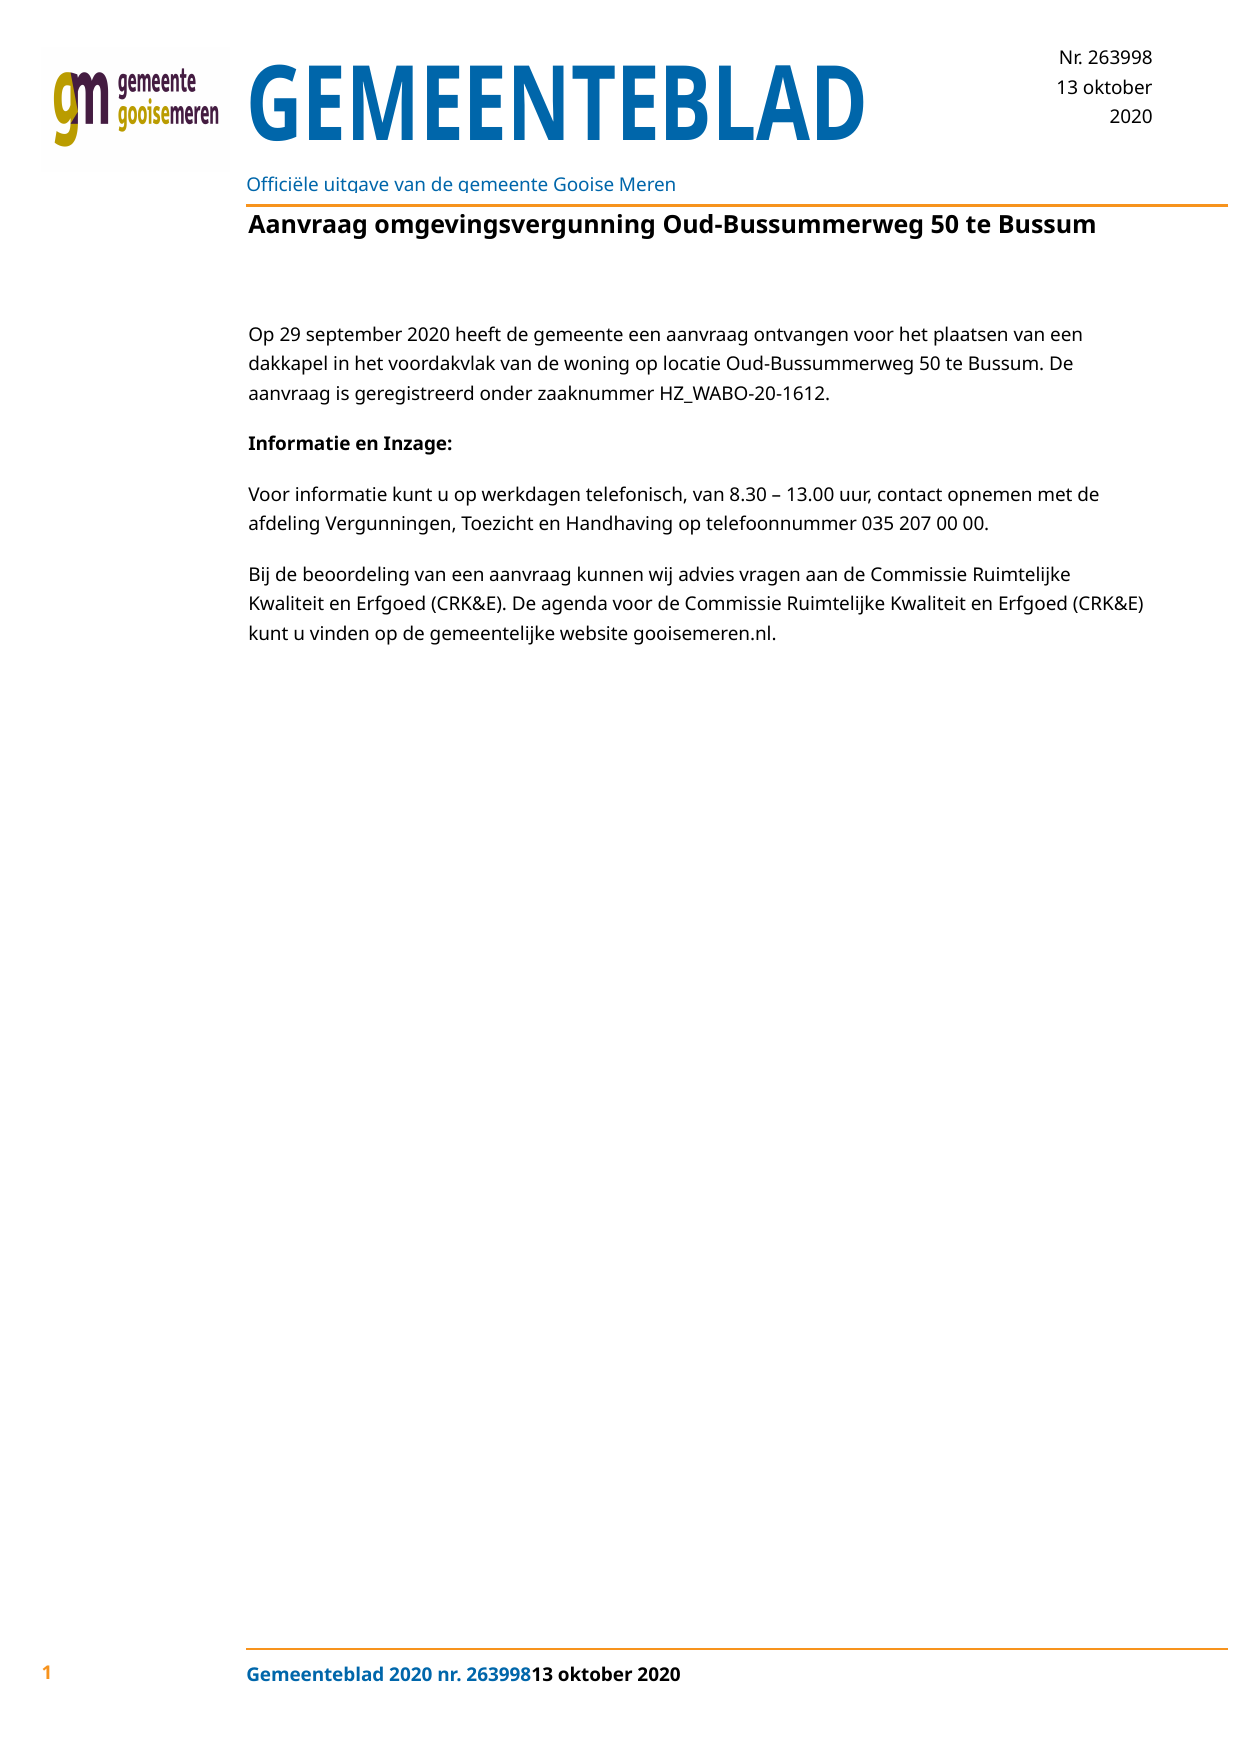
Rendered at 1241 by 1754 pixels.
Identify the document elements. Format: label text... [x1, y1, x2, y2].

text Informatie en Inzage: [248, 430, 1152, 456]
text Voor informatie kunt u op werkdagen telefonisch, van 8.30 – 13.00 uur, contact opnemen met de afdeling Vergunningen, Toezicht en Handhaving op telefoonnummer 035 207 00 00. [248, 481, 1152, 536]
picture [41, 47, 231, 172]
text Bij de beoordeling van een aanvraag kunnen wij advies vragen aan de Commissie Ruimtelijke Kwaliteit en Erfgoed (CRK&E). De agenda voor de Commissie Ruimtelijke Kwaliteit en Erfgoed (CRK&E) kunt u vinden op de gemeentelijke website gooisemeren.nl. [248, 561, 1152, 646]
text Aanvraag omgevingsvergunning Oud-Bussummerweg 50 te Bussum [248, 207, 1152, 241]
text Op 29 september 2020 heeft de gemeente een aanvraag ontvangen voor het plaatsen van een dakkapel in het voordakvlak van de woning op locatie Oud-Bussummerweg 50 te Bussum. De aanvraag is geregistreerd onder zaaknummer HZ_WABO-20-1612. [248, 321, 1152, 406]
